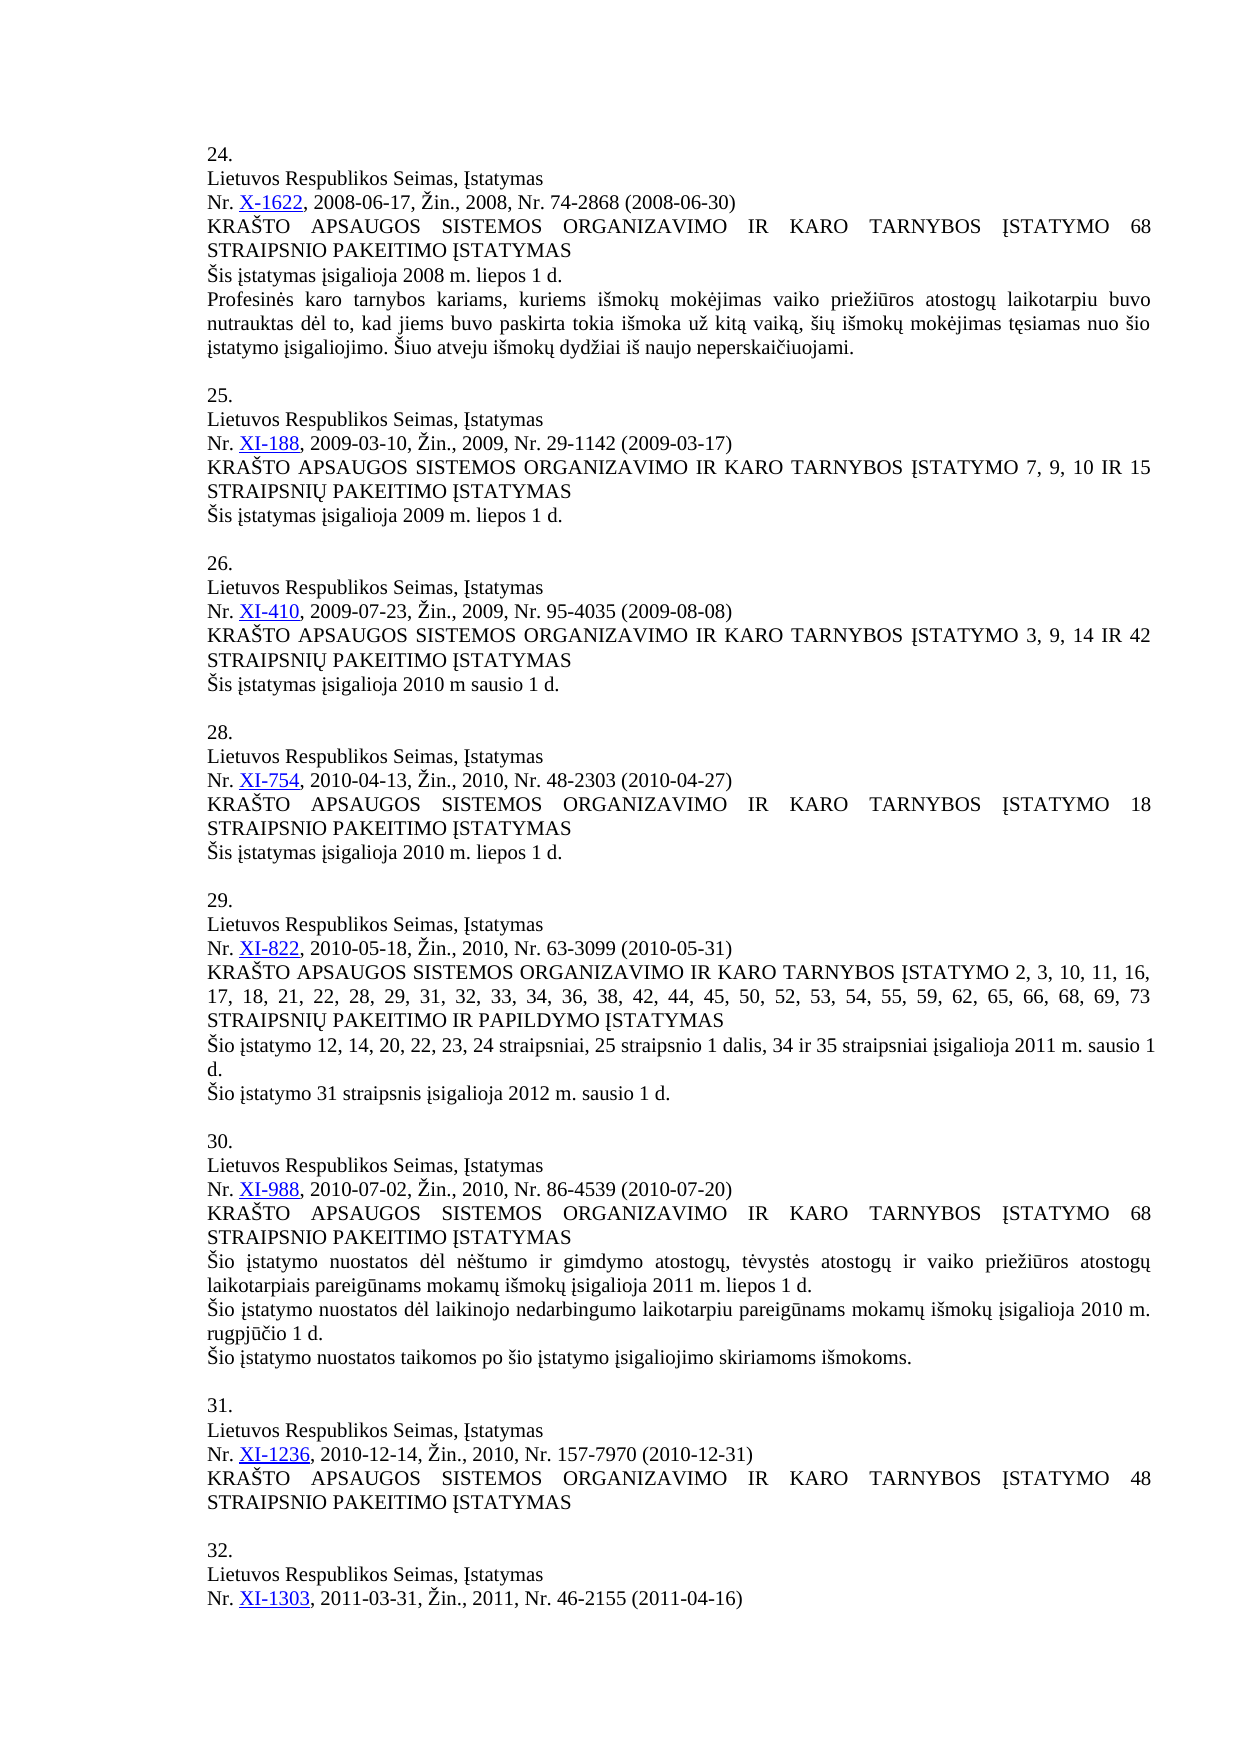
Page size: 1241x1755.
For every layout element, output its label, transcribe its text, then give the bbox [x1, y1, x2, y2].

text 32. [207, 1538, 1152, 1562]
text 24. [207, 142, 1152, 166]
text KRAŠTO APSAUGOS SISTEMOS ORGANIZAVIMO IR KARO TARNYBOS ĮSTATYMO 7, 9, 10 IR 15 STRAIPSNIŲ PAKEITIMO ĮSTATYMAS [207, 455, 1152, 503]
text Lietuvos Respublikos Seimas, Įstatymas [207, 166, 1152, 190]
text KRAŠTO APSAUGOS SISTEMOS ORGANIZAVIMO IR KARO TARNYBOS ĮSTATYMO 18 STRAIPSNIO PAKEITIMO ĮSTATYMAS [207, 792, 1152, 840]
text Šis įstatymas įsigalioja 2010 m sausio 1 d. [207, 672, 1152, 696]
text Šio įstatymo 12, 14, 20, 22, 23, 24 straipsniai, 25 straipsnio 1 dalis, 34 ir 35 straipsniai įsigalioja 2011 m. sausio 1 d. [207, 1032, 1157, 1081]
text 26. [207, 551, 1152, 575]
text KRAŠTO APSAUGOS SISTEMOS ORGANIZAVIMO IR KARO TARNYBOS ĮSTATYMO 2, 3, 10, 11, 16, 17, 18, 21, 22, 28, 29, 31, 32, 33, 34, 36, 38, 42, 44, 45, 50, 52, 53, 54, 55, 59, 62, 65, 66, 68, 69, 73 STRAIPSNIŲ PAKEITIMO IR PAPILDYMO ĮSTATYMAS [207, 960, 1152, 1032]
text Lietuvos Respublikos Seimas, Įstatymas [207, 744, 1152, 768]
text Šio įstatymo nuostatos dėl laikinojo nedarbingumo laikotarpiu pareigūnams mokamų išmokų įsigalioja 2010 m. rugpjūčio 1 d. [207, 1297, 1152, 1345]
text Šis įstatymas įsigalioja 2009 m. liepos 1 d. [207, 503, 1152, 527]
text KRAŠTO APSAUGOS SISTEMOS ORGANIZAVIMO IR KARO TARNYBOS ĮSTATYMO 3, 9, 14 IR 42 STRAIPSNIŲ PAKEITIMO ĮSTATYMAS [207, 623, 1152, 672]
text 31. [207, 1393, 1152, 1417]
text Nr. X-1622, 2008-06-17, Žin., 2008, Nr. 74-2868 (2008-06-30) [207, 190, 1152, 214]
text Lietuvos Respublikos Seimas, Įstatymas [207, 1153, 1152, 1177]
text Šio įstatymo nuostatos dėl nėštumo ir gimdymo atostogų, tėvystės atostogų ir vaiko priežiūros atostogų laikotarpiais pareigūnams mokamų išmokų įsigalioja 2011 m. liepos 1 d. [207, 1249, 1152, 1297]
text Šio įstatymo nuostatos taikomos po šio įstatymo įsigaliojimo skiriamoms išmokoms. [207, 1345, 1152, 1369]
text KRAŠTO APSAUGOS SISTEMOS ORGANIZAVIMO IR KARO TARNYBOS ĮSTATYMO 48 STRAIPSNIO PAKEITIMO ĮSTATYMAS [207, 1466, 1152, 1514]
text 29. [207, 888, 1152, 912]
text Šis įstatymas įsigalioja 2010 m. liepos 1 d. [207, 840, 1152, 864]
text Profesinės karo tarnybos kariams, kuriems išmokų mokėjimas vaiko priežiūros atostogų laikotarpiu buvo nutrauktas dėl to, kad jiems buvo paskirta tokia išmoka už kitą vaiką, šių išmokų mokėjimas tęsiamas nuo šio įstatymo įsigaliojimo. Šiuo atveju išmokų dydžiai iš naujo neperskaičiuojami. [207, 287, 1152, 359]
text Lietuvos Respublikos Seimas, Įstatymas [207, 1562, 1152, 1586]
text Nr. XI-988, 2010-07-02, Žin., 2010, Nr. 86-4539 (2010-07-20) [207, 1177, 1152, 1201]
text KRAŠTO APSAUGOS SISTEMOS ORGANIZAVIMO IR KARO TARNYBOS ĮSTATYMO 68 STRAIPSNIO PAKEITIMO ĮSTATYMAS [207, 214, 1152, 262]
text Šis įstatymas įsigalioja 2008 m. liepos 1 d. [207, 262, 1152, 287]
text Nr. XI-1236, 2010-12-14, Žin., 2010, Nr. 157-7970 (2010-12-31) [207, 1442, 1152, 1466]
text Lietuvos Respublikos Seimas, Įstatymas [207, 407, 1152, 431]
text 30. [207, 1129, 1152, 1153]
text Nr. XI-410, 2009-07-23, Žin., 2009, Nr. 95-4035 (2009-08-08) [207, 599, 1152, 623]
text Lietuvos Respublikos Seimas, Įstatymas [207, 1417, 1152, 1442]
text Nr. XI-754, 2010-04-13, Žin., 2010, Nr. 48-2303 (2010-04-27) [207, 768, 1152, 792]
text Nr. XI-188, 2009-03-10, Žin., 2009, Nr. 29-1142 (2009-03-17) [207, 431, 1152, 455]
text 28. [207, 720, 1152, 744]
text Šio įstatymo 31 straipsnis įsigalioja 2012 m. sausio 1 d. [207, 1081, 1152, 1105]
text 25. [207, 383, 1152, 407]
text Lietuvos Respublikos Seimas, Įstatymas [207, 912, 1152, 936]
text KRAŠTO APSAUGOS SISTEMOS ORGANIZAVIMO IR KARO TARNYBOS ĮSTATYMO 68 STRAIPSNIO PAKEITIMO ĮSTATYMAS [207, 1201, 1152, 1249]
text Lietuvos Respublikos Seimas, Įstatymas [207, 575, 1152, 599]
text Nr. XI-822, 2010-05-18, Žin., 2010, Nr. 63-3099 (2010-05-31) [207, 936, 1152, 960]
text Nr. XI-1303, 2011-03-31, Žin., 2011, Nr. 46-2155 (2011-04-16) [207, 1586, 1152, 1610]
